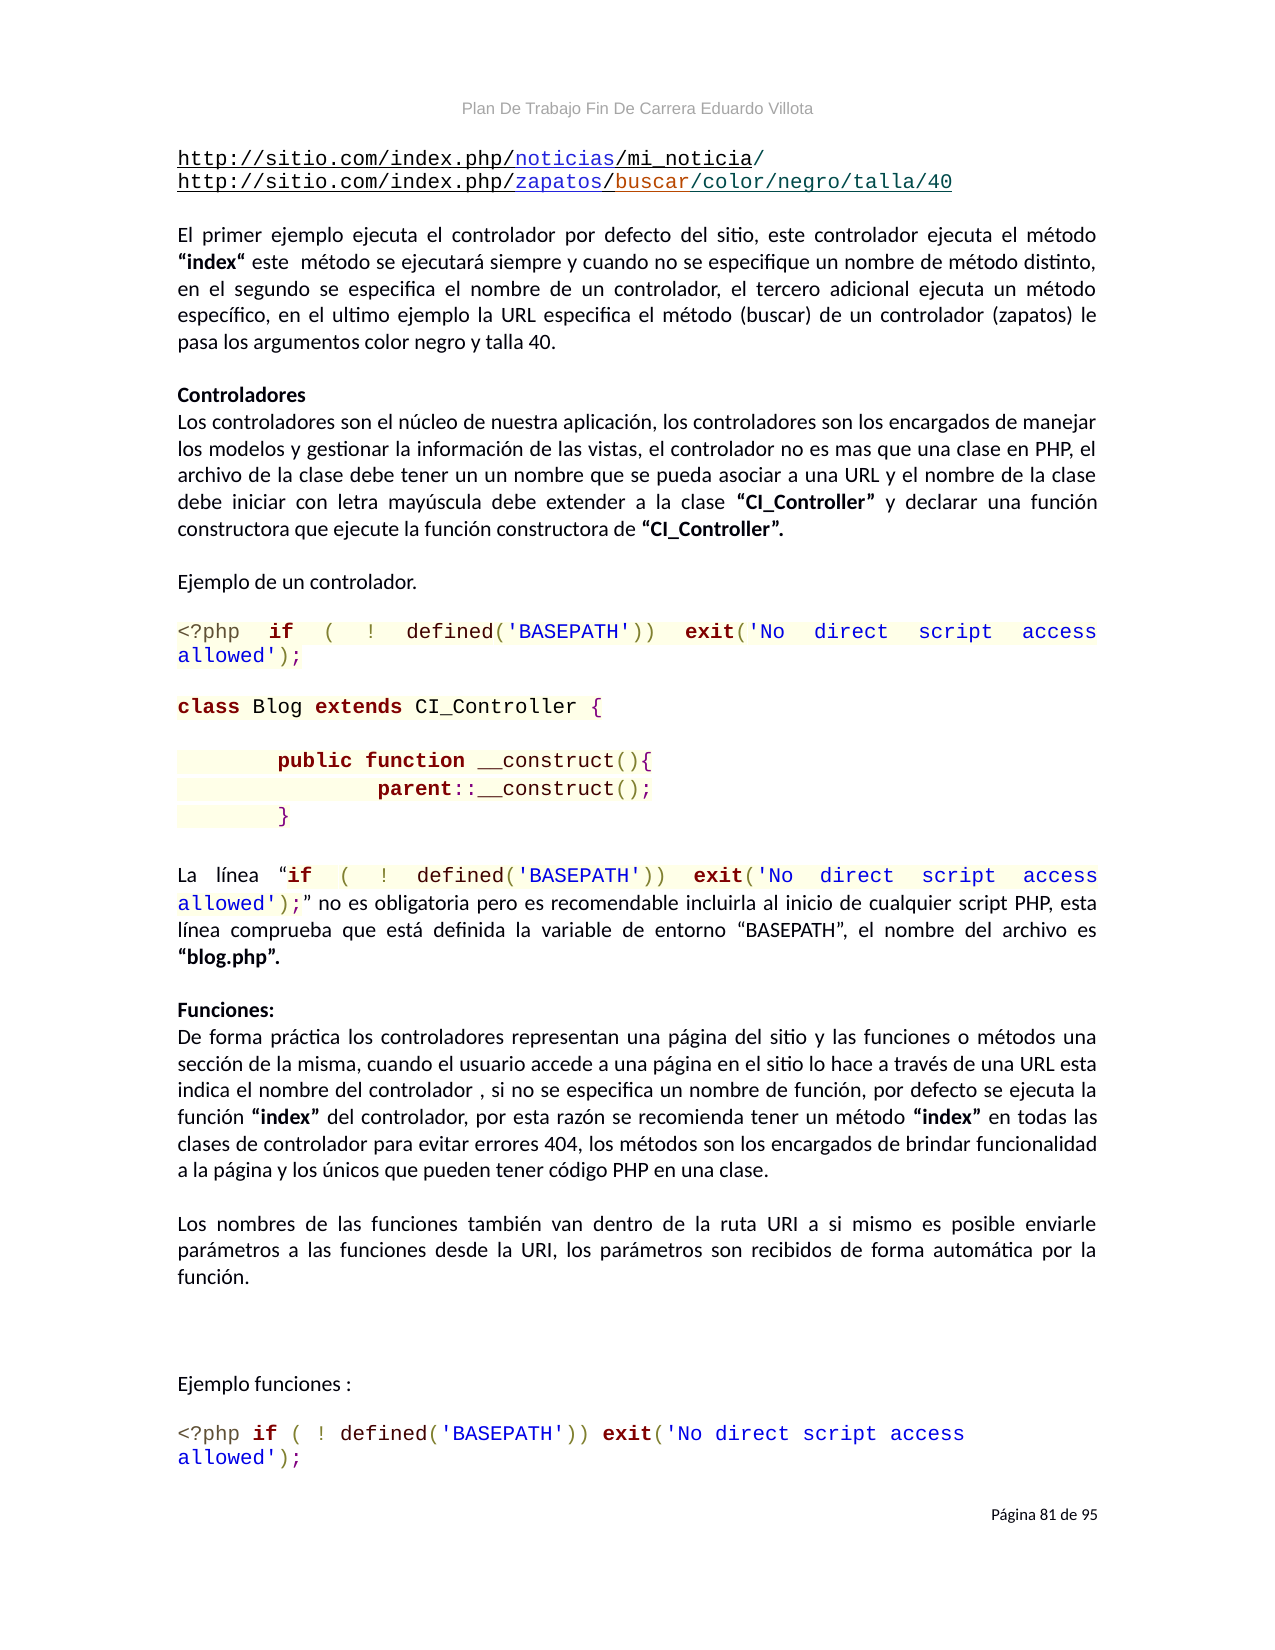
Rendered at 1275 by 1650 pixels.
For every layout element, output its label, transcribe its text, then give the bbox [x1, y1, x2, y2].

text <?php if ( ! defined('BASEPATH')) exit('No direct script access allowed'); [177, 1423, 1098, 1470]
text El primer ejemplo ejecuta el controlador por defecto del sitio, este controlador ejecuta el método “index“ este método se ejecutará siempre y cuando no se especifique un nombre de método distinto, en el segundo se especifica el nombre de un controlador, el tercero adicional ejecuta un método específico, en el ultimo ejemplo la URL especifica el método (buscar) de un controlador (zapatos) le pasa los argumentos color negro y talla 40. [177, 222, 1098, 355]
text class Blog extends CI_Controller { [177, 696, 1098, 720]
text Controladores [177, 382, 1098, 408]
text Los controladores son el núcleo de nuestra aplicación, los controladores son los encargados de manejar los modelos y gestionar la información de las vistas, el controlador no es mas que una clase en PHP, el archivo de la clase debe tener un un nombre que se pueda asociar a una URL y el nombre de la clase debe iniciar con letra mayúscula debe extender a la clase “CI_Controller” y declarar una función constructora que ejecute la función constructora de “CI_Controller”. [177, 408, 1098, 542]
text http://sitio.com/index.php/zapatos/buscar/color/negro/talla/40 [177, 171, 1098, 195]
text De forma práctica los controladores representan una página del sitio y las funciones o métodos una sección de la misma, cuando el usuario accede a una página en el sitio lo hace a través de una URL esta indica el nombre del controlador , si no se especifica un nombre de función, por defecto se ejecuta la función “index” del controlador, por esta razón se recomienda tener un método “index” en todas las clases de controlador para evitar errores 404, los métodos son los encargados de brindar funcionalidad a la página y los únicos que pueden tener código PHP en una clase. [177, 1023, 1098, 1183]
text public function __construct(){ [177, 750, 1098, 774]
text <?php if ( ! defined('BASEPATH')) exit('No direct script access allowed'); [177, 622, 1098, 669]
text } [177, 805, 1098, 828]
text parent::__construct(); [177, 778, 1098, 801]
text Funciones: [177, 996, 1098, 1023]
text La línea “if ( ! defined('BASEPATH')) exit('No direct script access allowed');” no es obligatoria pero es recomendable incluirla al inicio de cualquier script PHP, esta línea comprueba que está definida la variable de entorno “BASEPATH”, el nombre del archivo es “blog.php”. [177, 861, 1098, 970]
text Ejemplo funciones : [177, 1370, 1098, 1396]
text Los nombres de las funciones también van dentro de la ruta URI a si mismo es posible enviarle parámetros a las funciones desde la URI, los parámetros son recibidos de forma automática por la función. [177, 1210, 1098, 1290]
text http://sitio.com/index.php/noticias/mi_noticia/ [177, 148, 1098, 171]
text Ejemplo de un controlador. [177, 568, 1098, 595]
